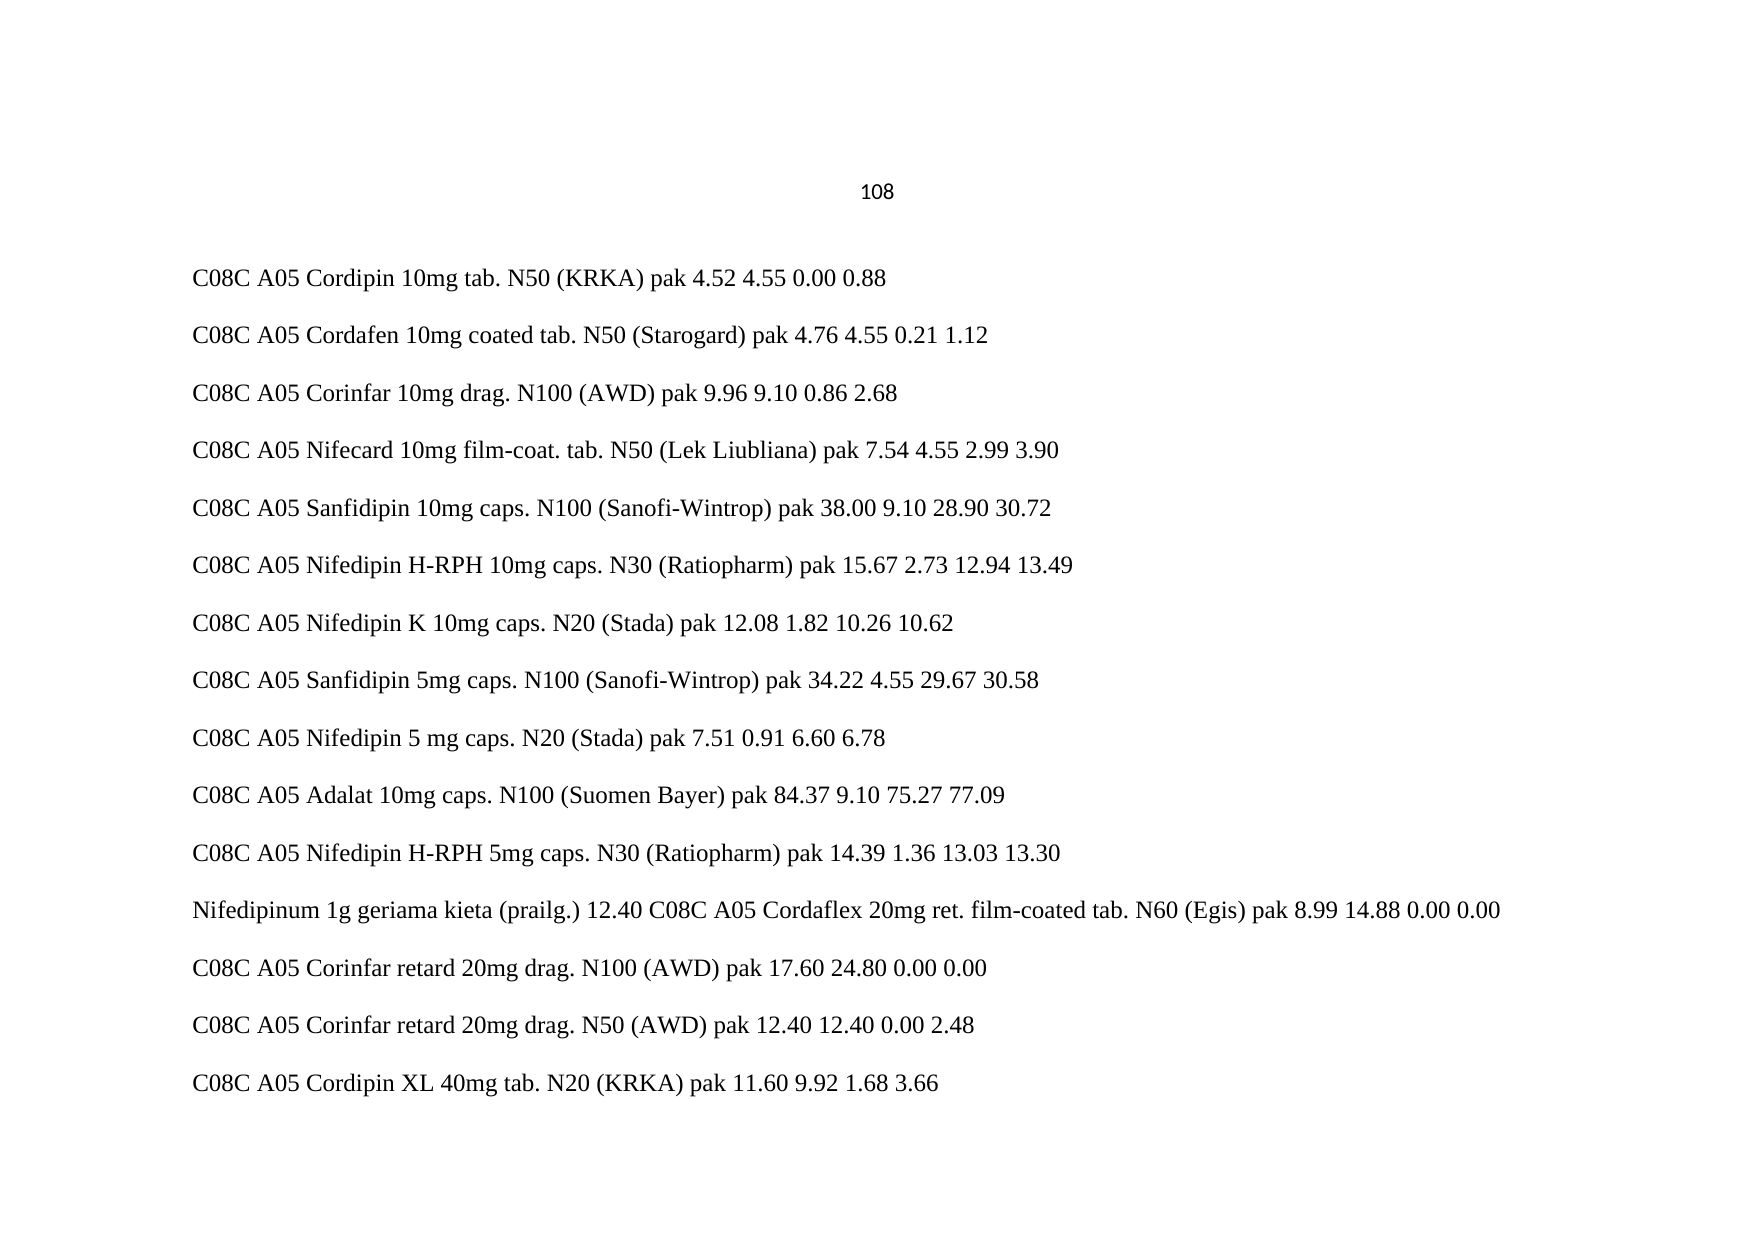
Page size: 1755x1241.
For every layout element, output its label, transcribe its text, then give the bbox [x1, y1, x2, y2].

text C08C A05 Corinfar retard 20mg drag. N50 (AWD) pak 12.40 12.40 0.00 2.48 [118, 1010, 1636, 1039]
text C08C A05 Sanfidipin 5mg caps. N100 (Sanofi-Wintrop) pak 34.22 4.55 29.67 30.58 [118, 665, 1636, 694]
text C08C A05 Cordafen 10mg coated tab. N50 (Starogard) pak 4.76 4.55 0.21 1.12 [118, 320, 1636, 349]
text C08C A05 Nifedipin K 10mg caps. N20 (Stada) pak 12.08 1.82 10.26 10.62 [118, 608, 1636, 636]
text C08C A05 Nifedipin H-RPH 10mg caps. N30 (Ratiopharm) pak 15.67 2.73 12.94 13.49 [118, 550, 1636, 579]
text C08C A05 Corinfar retard 20mg drag. N100 (AWD) pak 17.60 24.80 0.00 0.00 [118, 953, 1636, 981]
text C08C A05 Adalat 10mg caps. N100 (Suomen Bayer) pak 84.37 9.10 75.27 77.09 [118, 780, 1636, 809]
text Nifedipinum 1g geriama kieta (prailg.) 12.40 C08C A05 Cordaflex 20mg ret. film-coated tab. N60 (Egis) pak 8.99 14.88 0.00 0.00 [118, 895, 1636, 924]
text C08C A05 Nifecard 10mg film-coat. tab. N50 (Lek Liubliana) pak 7.54 4.55 2.99 3.90 [118, 435, 1636, 464]
text C08C A05 Cordipin XL 40mg tab. N20 (KRKA) pak 11.60 9.92 1.68 3.66 [118, 1068, 1636, 1096]
text C08C A05 Sanfidipin 10mg caps. N100 (Sanofi-Wintrop) pak 38.00 9.10 28.90 30.72 [118, 493, 1636, 521]
text C08C A05 Nifedipin H-RPH 5mg caps. N30 (Ratiopharm) pak 14.39 1.36 13.03 13.30 [118, 838, 1636, 866]
text C08C A05 Nifedipin 5 mg caps. N20 (Stada) pak 7.51 0.91 6.60 6.78 [118, 723, 1636, 751]
text C08C A05 Corinfar 10mg drag. N100 (AWD) pak 9.96 9.10 0.86 2.68 [118, 378, 1636, 406]
text C08C A05 Cordipin 10mg tab. N50 (KRKA) pak 4.52 4.55 0.00 0.88 [118, 263, 1636, 291]
